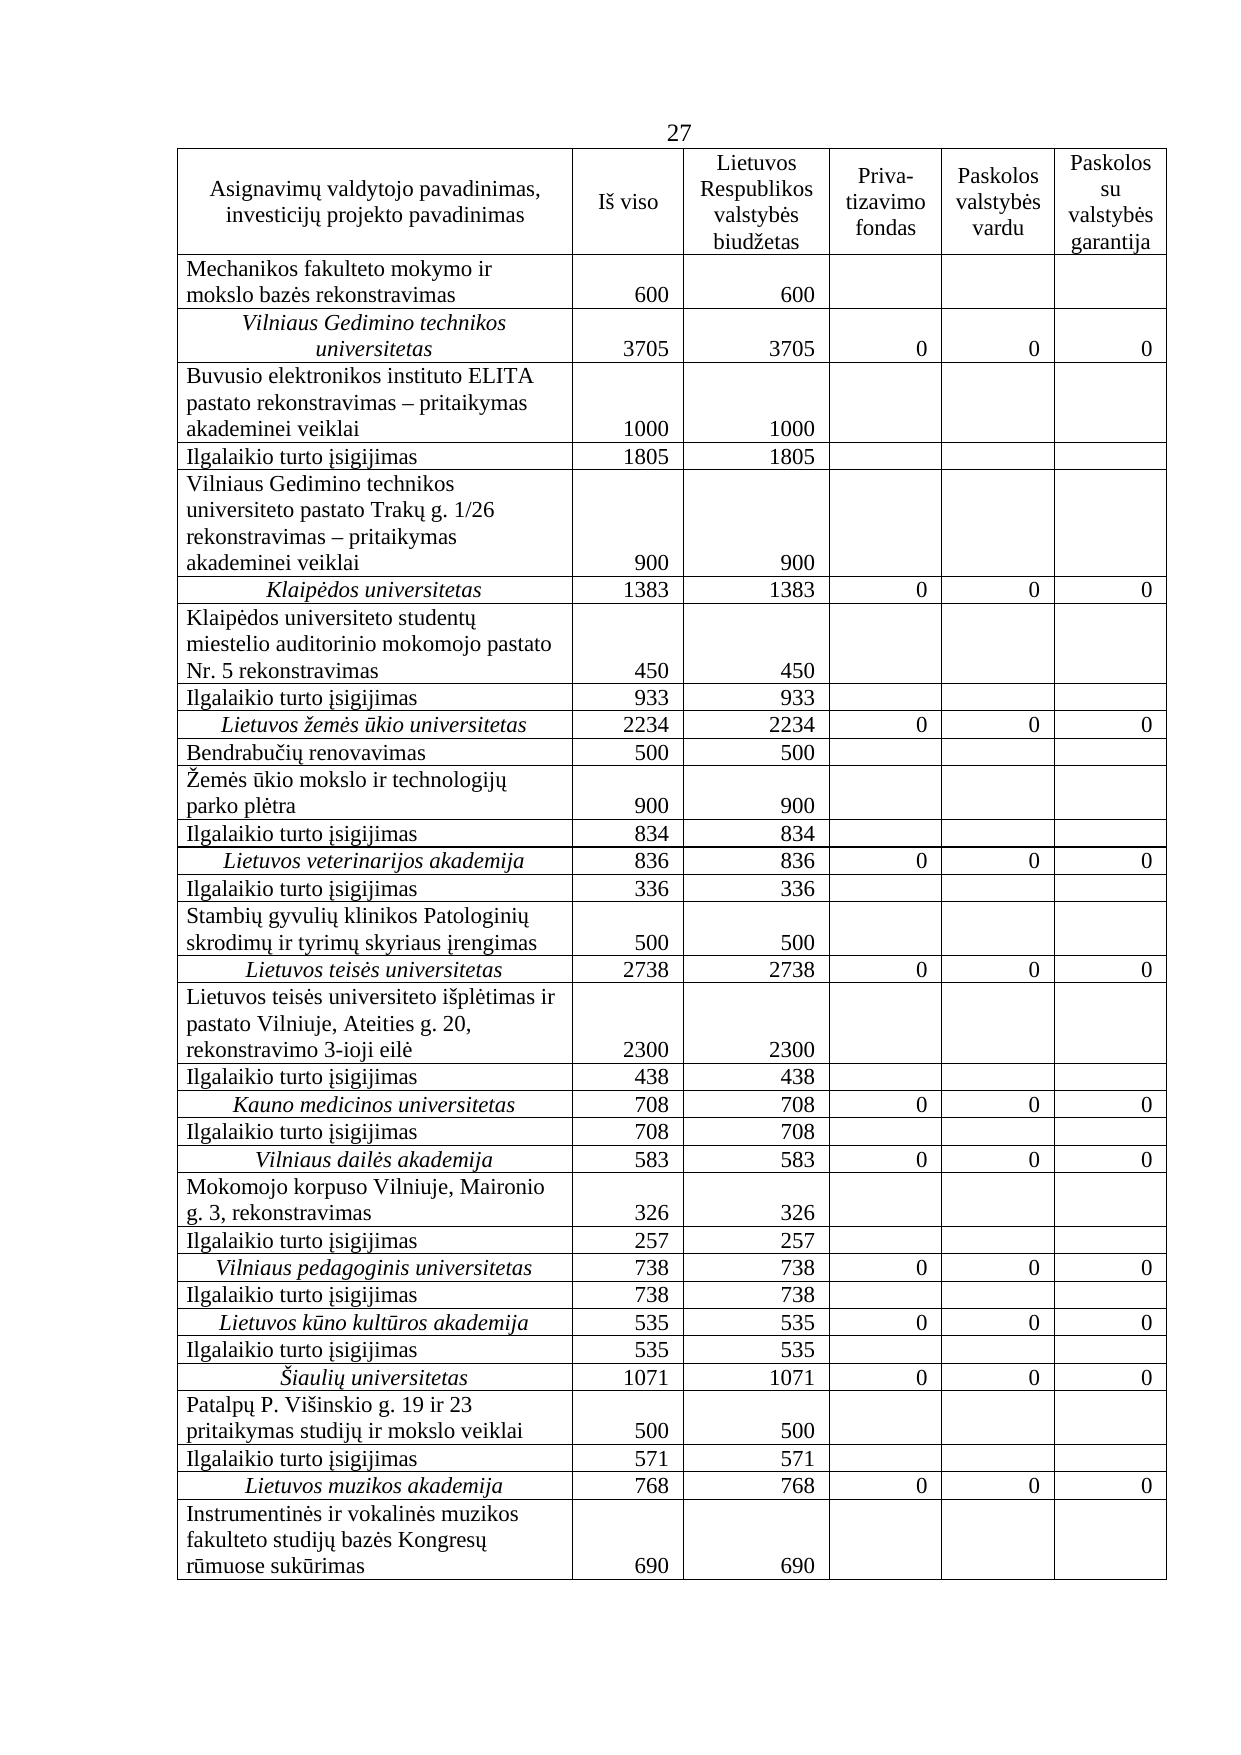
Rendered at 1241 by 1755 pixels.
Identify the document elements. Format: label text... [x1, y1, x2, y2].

table_cell [942, 902, 1054, 955]
table_cell [830, 902, 941, 955]
table_cell 500 [684, 1391, 829, 1444]
table_cell Bendrabučių renovavimas [178, 739, 572, 765]
table_cell 450 [573, 604, 683, 683]
table_cell [830, 1227, 941, 1253]
table_cell Ilgalaikio turto įsigijimas [178, 1064, 572, 1090]
table_cell 0 [1055, 1364, 1166, 1390]
table_cell 3705 [684, 309, 829, 362]
table_cell Ilgalaikio turto įsigijimas [178, 684, 572, 710]
table_cell 583 [573, 1146, 683, 1172]
table_cell 2300 [684, 983, 829, 1062]
table_cell Ilgalaikio turto įsigijimas [178, 820, 572, 846]
table_cell 535 [684, 1336, 829, 1363]
table_cell 0 [1055, 1472, 1166, 1499]
table_cell 0 [830, 956, 941, 982]
table_cell [830, 443, 941, 469]
table_cell 1383 [684, 577, 829, 603]
table_cell [830, 1500, 941, 1579]
table_cell 1071 [573, 1364, 683, 1390]
table_cell [942, 1173, 1054, 1226]
table_cell [1055, 875, 1166, 901]
table_cell 0 [1055, 577, 1166, 603]
table_cell 0 [830, 309, 941, 362]
table_cell 738 [573, 1282, 683, 1308]
table_cell [830, 739, 941, 765]
table_cell [1055, 363, 1166, 442]
table_cell [942, 1282, 1054, 1308]
table_cell Lietuvos žemės ūkio universitetas [178, 711, 572, 738]
table_cell 768 [573, 1472, 683, 1499]
table_cell 738 [684, 1282, 829, 1308]
table_cell 0 [1055, 1091, 1166, 1117]
table_cell [942, 766, 1054, 819]
table_cell 768 [684, 1472, 829, 1499]
table_cell 0 [942, 1309, 1054, 1335]
table_cell 0 [942, 1364, 1054, 1390]
table_header Priva-tizavimo fondas [830, 149, 941, 254]
table_cell Lietuvos teisės universiteto išplėtimas ir pastato Vilniuje, Ateities g. 20, rekonstravimo 3-ioji eilė [178, 983, 572, 1062]
table_cell 2234 [684, 711, 829, 738]
table_cell 738 [573, 1254, 683, 1281]
table_cell 0 [1055, 711, 1166, 738]
table_cell Ilgalaikio turto įsigijimas [178, 443, 572, 469]
table_cell Kauno medicinos universitetas [178, 1091, 572, 1117]
table_cell [830, 1118, 941, 1144]
table_cell [1055, 766, 1166, 819]
table_cell [942, 604, 1054, 683]
table_cell [830, 875, 941, 901]
table_cell [1055, 1336, 1166, 1363]
table_cell [1055, 1282, 1166, 1308]
table_cell [830, 820, 941, 846]
table_cell 0 [942, 1472, 1054, 1499]
table_cell 600 [684, 255, 829, 308]
table_cell [942, 983, 1054, 1062]
table_cell Žemės ūkio mokslo ir technologijų parko plėtra [178, 766, 572, 819]
table_cell 0 [942, 848, 1054, 874]
table_cell Ilgalaikio turto įsigijimas [178, 1118, 572, 1144]
table_cell 0 [830, 577, 941, 603]
table_cell [1055, 255, 1166, 308]
table_cell 326 [573, 1173, 683, 1226]
table_cell 3705 [573, 309, 683, 362]
table_cell 0 [1055, 1254, 1166, 1281]
table_cell 933 [684, 684, 829, 710]
table_cell 0 [942, 711, 1054, 738]
table_cell Ilgalaikio turto įsigijimas [178, 1336, 572, 1363]
table_cell 0 [1055, 1309, 1166, 1335]
table_cell Buvusio elektronikos instituto ELITA pastato rekonstravimas – pritaikymas akademinei veiklai [178, 363, 572, 442]
table_cell [1055, 820, 1166, 846]
table_cell Lietuvos kūno kultūros akademija [178, 1309, 572, 1335]
table_cell 0 [830, 1146, 941, 1172]
table_cell [942, 684, 1054, 710]
table_cell 690 [684, 1500, 829, 1579]
table_cell [1055, 739, 1166, 765]
table_cell [830, 604, 941, 683]
table_cell 2738 [573, 956, 683, 982]
table_cell 0 [1055, 848, 1166, 874]
table_cell [1055, 1227, 1166, 1253]
table_cell [830, 1445, 941, 1471]
table_cell [1055, 1173, 1166, 1226]
table_cell [830, 363, 941, 442]
table_cell [1055, 1064, 1166, 1090]
table_cell 0 [830, 1309, 941, 1335]
table_cell 0 [830, 848, 941, 874]
table_cell [942, 1500, 1054, 1579]
table_cell [1055, 1445, 1166, 1471]
table_cell Lietuvos muzikos akademija [178, 1472, 572, 1499]
table_cell [942, 1336, 1054, 1363]
table_cell [1055, 902, 1166, 955]
table_cell 0 [942, 577, 1054, 603]
table_cell [1055, 443, 1166, 469]
table_cell 600 [573, 255, 683, 308]
table_cell 900 [573, 766, 683, 819]
table_cell 535 [684, 1309, 829, 1335]
table_cell Klaipėdos universiteto studentų miestelio auditorinio mokomojo pastato Nr. 5 rekonstravimas [178, 604, 572, 683]
table_cell Ilgalaikio turto įsigijimas [178, 1282, 572, 1308]
table_cell 834 [684, 820, 829, 846]
table_cell Šiaulių universitetas [178, 1364, 572, 1390]
table_cell [942, 1118, 1054, 1144]
table_cell 1071 [684, 1364, 829, 1390]
table_cell 690 [573, 1500, 683, 1579]
table_cell 336 [684, 875, 829, 901]
table_cell [830, 766, 941, 819]
table_cell [942, 820, 1054, 846]
table_cell 1000 [684, 363, 829, 442]
table_cell 336 [573, 875, 683, 901]
table_cell 0 [830, 711, 941, 738]
table_cell 500 [573, 902, 683, 955]
table_cell 583 [684, 1146, 829, 1172]
table_cell [830, 1282, 941, 1308]
table_cell [942, 255, 1054, 308]
table_cell 1000 [573, 363, 683, 442]
table_cell 257 [684, 1227, 829, 1253]
table_cell [1055, 983, 1166, 1062]
table_cell [942, 363, 1054, 442]
table_cell Vilniaus Gedimino technikos universiteto pastato Trakų g. 1/26 rekonstravimas – pritaikymas akademinei veiklai [178, 470, 572, 576]
table_cell 450 [684, 604, 829, 683]
table_cell [942, 1064, 1054, 1090]
table_cell Vilniaus dailės akademija [178, 1146, 572, 1172]
table_cell Mechanikos fakulteto mokymo ir mokslo bazės rekonstravimas [178, 255, 572, 308]
table_cell 1805 [684, 443, 829, 469]
table_cell 500 [573, 739, 683, 765]
table_cell Lietuvos teisės universitetas [178, 956, 572, 982]
table_cell [830, 1391, 941, 1444]
table_cell 0 [830, 1091, 941, 1117]
table_header Paskolos su valstybės garantija [1055, 149, 1166, 254]
table_cell 0 [942, 956, 1054, 982]
table_cell [942, 739, 1054, 765]
table_cell 571 [684, 1445, 829, 1471]
table_cell [942, 1227, 1054, 1253]
table_cell Ilgalaikio turto įsigijimas [178, 1227, 572, 1253]
table_cell 1805 [573, 443, 683, 469]
table_cell 2738 [684, 956, 829, 982]
table_cell [1055, 604, 1166, 683]
table_cell [1055, 1391, 1166, 1444]
table_cell Ilgalaikio turto įsigijimas [178, 1445, 572, 1471]
table_cell Instrumentinės ir vokalinės muzikos fakulteto studijų bazės Kongresų rūmuose sukūrimas [178, 1500, 572, 1579]
table_cell 1383 [573, 577, 683, 603]
table_header Lietuvos Respublikos valstybės biudžetas [684, 149, 829, 254]
table_cell 326 [684, 1173, 829, 1226]
table_cell 900 [573, 470, 683, 576]
table_cell [942, 1445, 1054, 1471]
table_cell [830, 983, 941, 1062]
table_header Paskolos valstybės vardu [942, 149, 1054, 254]
table_cell Klaipėdos universitetas [178, 577, 572, 603]
table_cell [830, 470, 941, 576]
table_cell [1055, 1118, 1166, 1144]
table_cell 0 [1055, 1146, 1166, 1172]
table_cell 836 [573, 848, 683, 874]
table_cell Ilgalaikio turto įsigijimas [178, 875, 572, 901]
table_cell 933 [573, 684, 683, 710]
table_cell 708 [573, 1118, 683, 1144]
table_cell 0 [830, 1472, 941, 1499]
table_cell [830, 1336, 941, 1363]
table_header Iš viso [573, 149, 683, 254]
table_cell 0 [942, 1254, 1054, 1281]
table_cell 708 [573, 1091, 683, 1117]
table_cell [830, 1173, 941, 1226]
table_cell 2300 [573, 983, 683, 1062]
table_cell 0 [942, 309, 1054, 362]
table_cell 900 [684, 470, 829, 576]
table_cell 438 [573, 1064, 683, 1090]
table_cell Mokomojo korpuso Vilniuje, Maironio g. 3, rekonstravimas [178, 1173, 572, 1226]
table_cell 708 [684, 1118, 829, 1144]
table_cell Vilniaus pedagoginis universitetas [178, 1254, 572, 1281]
table_cell 257 [573, 1227, 683, 1253]
table_cell 2234 [573, 711, 683, 738]
table_cell 0 [942, 1091, 1054, 1117]
table_cell [942, 470, 1054, 576]
table_cell [1055, 684, 1166, 710]
table_cell 900 [684, 766, 829, 819]
table_cell 834 [573, 820, 683, 846]
table_cell 571 [573, 1445, 683, 1471]
table_cell [830, 255, 941, 308]
table_cell [1055, 1500, 1166, 1579]
table_cell [942, 875, 1054, 901]
table_cell [1055, 470, 1166, 576]
table_cell [830, 684, 941, 710]
table_cell 0 [830, 1254, 941, 1281]
table_cell 0 [1055, 956, 1166, 982]
table_header Asignavimų valdytojo pavadinimas, investicijų projekto pavadinimas [178, 149, 572, 254]
table_cell 438 [684, 1064, 829, 1090]
table_cell 738 [684, 1254, 829, 1281]
table_cell 0 [942, 1146, 1054, 1172]
table_cell 708 [684, 1091, 829, 1117]
table_cell 500 [573, 1391, 683, 1444]
table_cell 836 [684, 848, 829, 874]
table_cell 0 [830, 1364, 941, 1390]
table_cell 0 [1055, 309, 1166, 362]
table_cell 535 [573, 1336, 683, 1363]
table_cell 535 [573, 1309, 683, 1335]
table_cell Lietuvos veterinarijos akademija [178, 848, 572, 874]
table_cell 500 [684, 739, 829, 765]
table_cell [942, 1391, 1054, 1444]
table_cell 500 [684, 902, 829, 955]
table_cell Stambių gyvulių klinikos Patologinių skrodimų ir tyrimų skyriaus įrengimas [178, 902, 572, 955]
table_cell [942, 443, 1054, 469]
table_cell Vilniaus Gedimino technikos universitetas [178, 309, 572, 362]
table_cell Patalpų P. Višinskio g. 19 ir 23 pritaikymas studijų ir mokslo veiklai [178, 1391, 572, 1444]
table_cell [830, 1064, 941, 1090]
